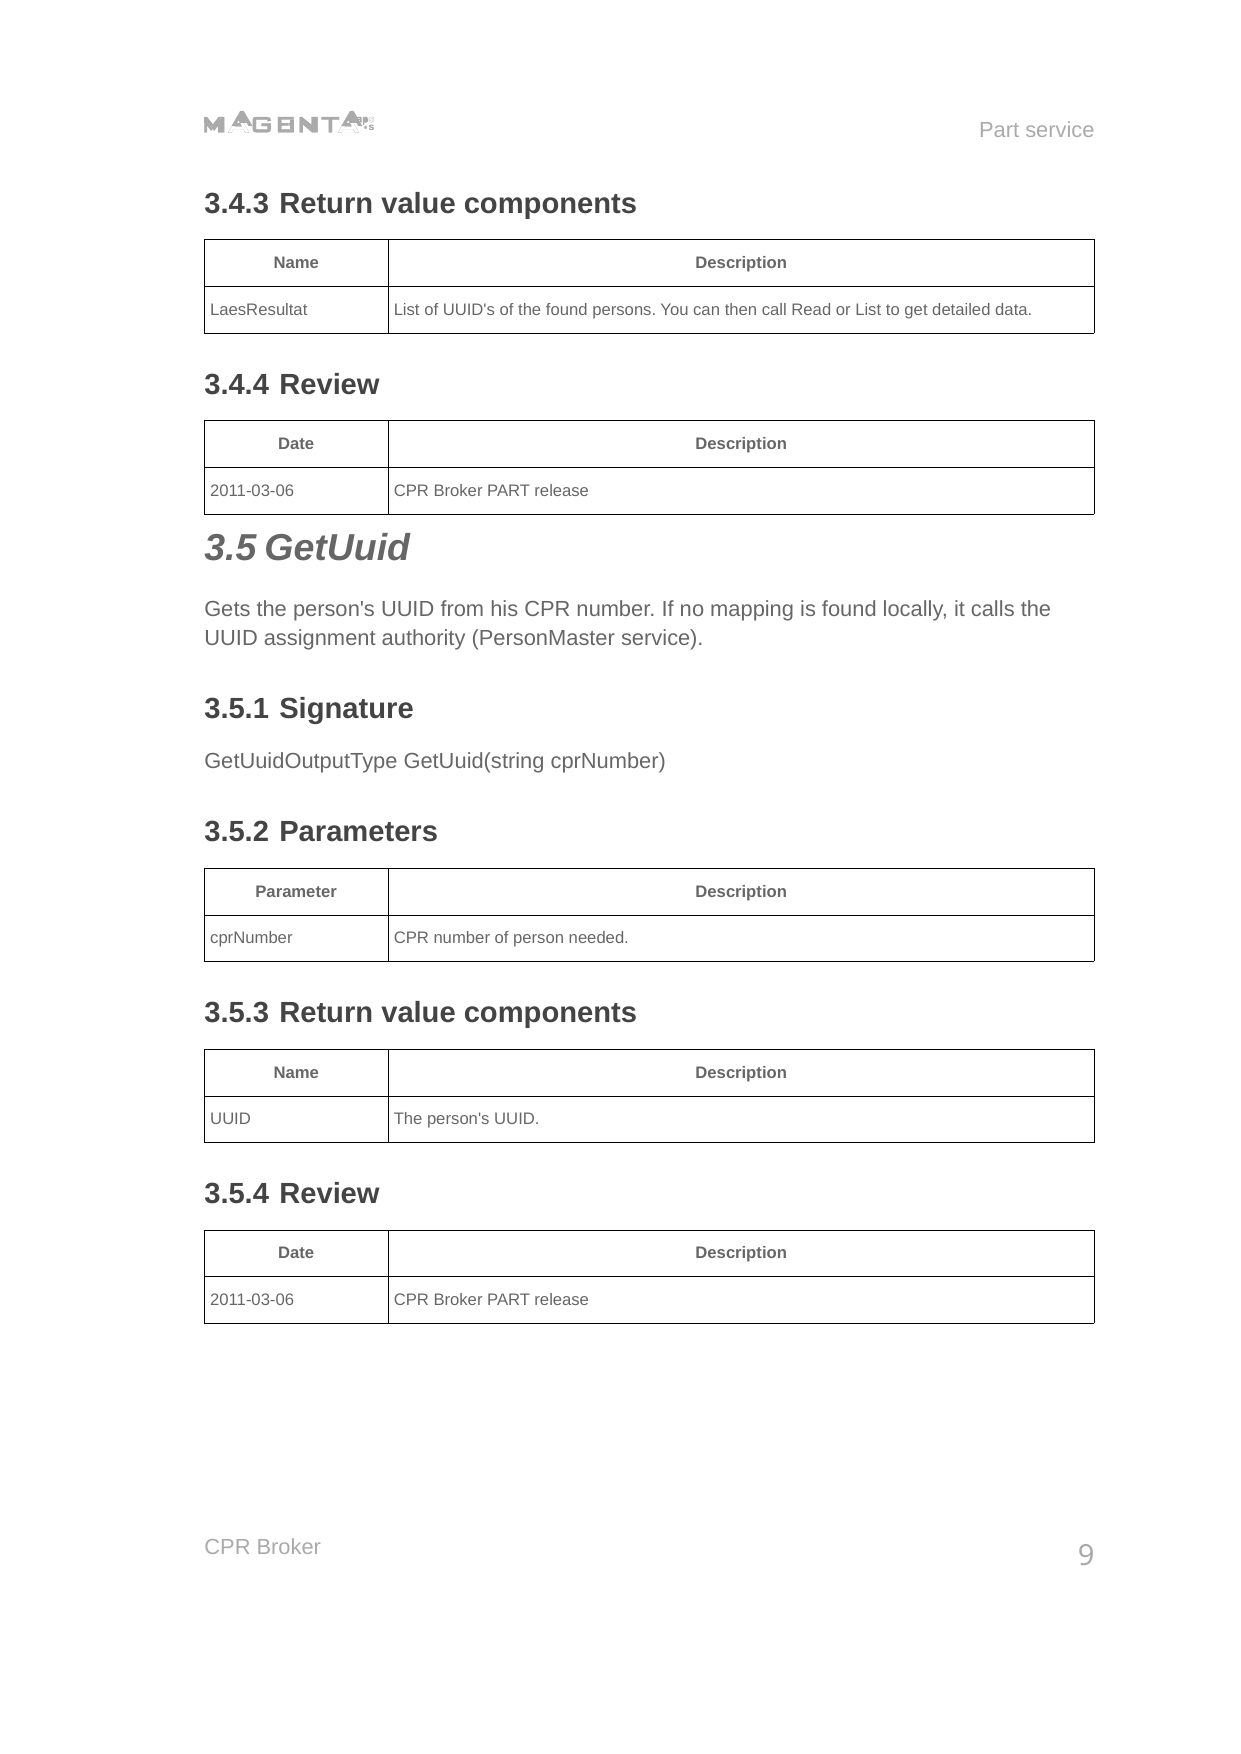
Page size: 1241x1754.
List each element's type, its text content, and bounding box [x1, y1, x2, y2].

subtitle GetUuid [204, 515, 1094, 572]
table_cell LaesResultat [205, 287, 388, 333]
table_header Name [205, 1050, 388, 1096]
table_cell CPR Broker PART release [389, 1277, 1094, 1323]
table_header Date [205, 421, 388, 467]
subtitle Return value components [204, 976, 1094, 1034]
table_cell cprNumber [205, 916, 388, 961]
table_cell CPR Broker PART release [389, 468, 1094, 514]
subtitle Review [204, 347, 1094, 406]
table_cell List of UUID's of the found persons. You can then call Read or List to get detailed data. [389, 287, 1094, 333]
table_cell The person's UUID. [389, 1097, 1094, 1142]
table_header Name [205, 240, 388, 286]
table_header Date [205, 1231, 388, 1276]
table_header Description [389, 1050, 1094, 1096]
table_cell UUID [205, 1097, 388, 1142]
table_header Description [389, 240, 1094, 286]
text Gets the person's UUID from his CPR number. If no mapping is found locally, it calls the UUID assignment authority (PersonMaster service). [204, 593, 1094, 651]
table_header Description [389, 421, 1094, 467]
table_cell 2011-03-06 [205, 1277, 388, 1323]
table_cell 2011-03-06 [205, 468, 388, 514]
text GetUuidOutputType GetUuid(string cprNumber) [204, 745, 1094, 774]
subtitle Return value components [204, 166, 1094, 225]
subtitle Signature [204, 672, 1094, 730]
table_header Parameter [205, 869, 388, 914]
table_header Description [389, 869, 1094, 914]
subtitle Review [204, 1157, 1094, 1215]
table_header Description [389, 1231, 1094, 1276]
subtitle Parameters [204, 795, 1094, 853]
table_cell CPR number of person needed. [389, 916, 1094, 961]
